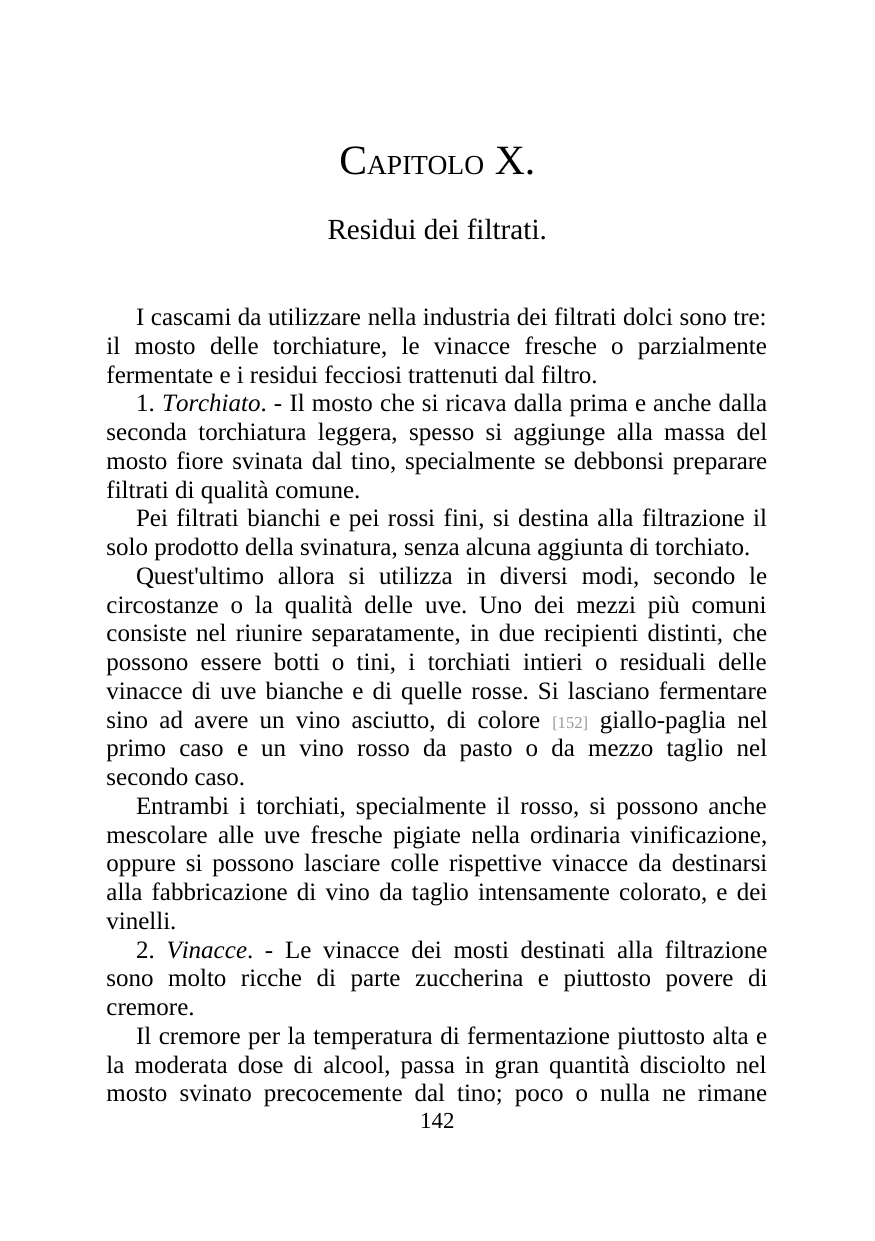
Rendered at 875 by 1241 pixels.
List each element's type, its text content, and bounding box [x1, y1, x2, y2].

subtitle Capitolo X. [106, 135, 768, 183]
text I cascami da utilizzare nella industria dei filtrati dolci sono tre: il mosto delle torchiature, le vinacce fresche o parzialmente fermentate e i residui fecciosi trattenuti dal filtro. [106, 302, 768, 388]
text 1. Torchiato. - Il mosto che si ricava dalla prima e anche dalla seconda torchiatura leggera, spesso si aggiunge alla massa del mosto fiore svinata dal tino, specialmente se debbonsi preparare filtrati di qualità comune. [106, 388, 768, 503]
text 2. Vinacce. - Le vinacce dei mosti destinati alla filtrazione sono molto ricche di parte zuccherina e piuttosto povere di cremore. [106, 935, 768, 1021]
text Il cremore per la temperatura di fermentazione piuttosto alta e la moderata dose di alcool, passa in gran quantità disciolto nel mosto svinato precocemente dal tino; poco o nulla ne rimane [106, 1021, 768, 1107]
text Quest'ultimo allora si utilizza in diversi modi, secondo le circostanze o la qualità delle uve. Uno dei mezzi più comuni consiste nel riunire separatamente, in due recipienti distinti, che possono essere botti o tini, i torchiati intieri o residuali delle vinacce di uve bianche e di quelle rosse. Si lasciano fermentare sino ad avere un vino asciutto, di colore [152] giallo-paglia nel primo caso e un vino rosso da pasto o da mezzo taglio nel secondo caso. [106, 561, 768, 791]
text Entrambi i torchiati, specialmente il rosso, si possono anche mescolare alle uve fresche pigiate nella ordinaria vinificazione, oppure si possono lasciare colle rispettive vinacce da destinarsi alla fabbricazione di vino da taglio intensamente colorato, e dei vinelli. [106, 791, 768, 935]
subtitle Residui dei filtrati. [106, 212, 768, 246]
text Pei filtrati bianchi e pei rossi fini, si destina alla filtrazione il solo prodotto della svinatura, senza alcuna aggiunta di torchiato. [106, 503, 768, 561]
